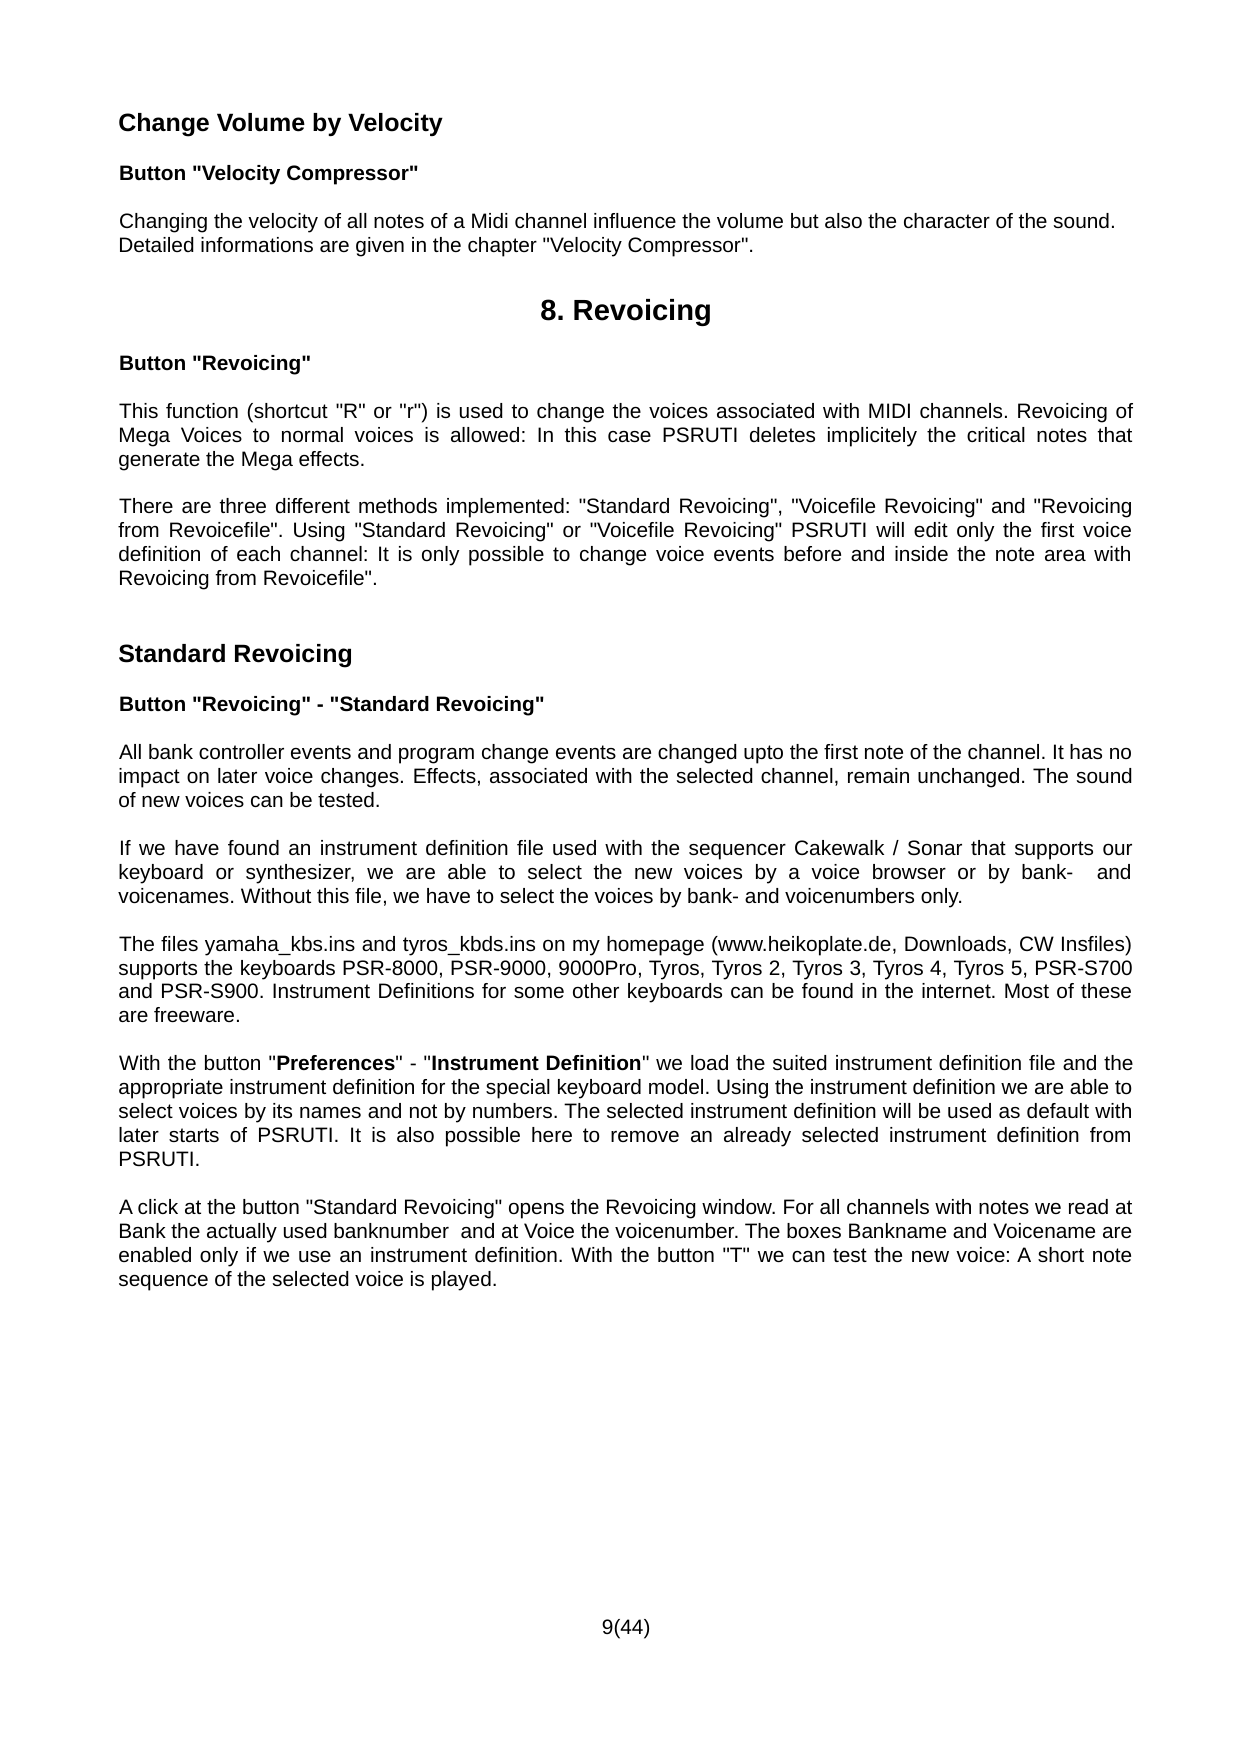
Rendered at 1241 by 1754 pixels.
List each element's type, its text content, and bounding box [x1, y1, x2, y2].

text With the button "Preferences" - "Instrument Definition" we load the suited instrument definition file and the appropriate instrument definition for the special keyboard model. Using the instrument definition we are able to select voices by its names and not by numbers. The selected instrument definition will be used as default with later starts of PSRUTI. It is also possible here to remove an already selected instrument definition from PSRUTI. [118, 1051, 1134, 1171]
text Changing the velocity of all notes of a Midi channel influence the volume but also the character of the sound. Detailed informations are given in the chapter "Velocity Compressor". [118, 209, 1134, 257]
text Button "Velocity Compressor" [118, 161, 1134, 185]
text This function (shortcut "R" or "r") is used to change the voices associated with MIDI channels. Revoicing of Mega Voices to normal voices is allowed: In this case PSRUTI deletes implicitely the critical notes that generate the Mega effects. [118, 398, 1134, 470]
text The files yamaha_kbs.ins and tyros_kbds.ins on my homepage (www.heikoplate.de, Downloads, CW Insfiles) supports the keyboards PSR-8000, PSR-9000, 9000Pro, Tyros, Tyros 2, Tyros 3, Tyros 4, Tyros 5, PSR-S700 and PSR-S900. Instrument Definitions for some other keyboards can be found in the internet. Most of these are freeware. [118, 931, 1134, 1027]
text A click at the button "Standard Revoicing" opens the Revoicing window. For all channels with notes we read at Bank the actually used banknumber and at Voice the voicenumber. The boxes Bankname and Voicename are enabled only if we use an instrument definition. With the button "T" we can test the new voice: A short note sequence of the selected voice is played. [118, 1195, 1134, 1291]
text Button "Revoicing" [118, 351, 1134, 374]
text If we have found an instrument definition file used with the sequencer Cakewalk / Sonar that supports our keyboard or synthesizer, we are able to select the new voices by a voice browser or by bank- and voicenames. Without this file, we have to select the voices by bank- and voicenumbers only. [118, 836, 1134, 907]
text Button "Revoicing" - "Standard Revoicing" [118, 692, 1134, 716]
subtitle Standard Revoicing [118, 639, 1134, 668]
subtitle Change Volume by Velocity [118, 108, 1134, 137]
text There are three different methods implemented: "Standard Revoicing", "Voicefile Revoicing" and "Revoicing from Revoicefile". Using "Standard Revoicing" or "Voicefile Revoicing" PSRUTI will edit only the first voice definition of each channel: It is only possible to change voice events before and inside the note area with Revoicing from Revoicefile". [118, 494, 1134, 590]
text All bank controller events and program change events are changed upto the first note of the channel. It has no impact on later voice changes. Effects, associated with the selected channel, remain unchanged. The sound of new voices can be tested. [118, 740, 1134, 812]
subtitle 8. Revoicing [118, 293, 1134, 327]
